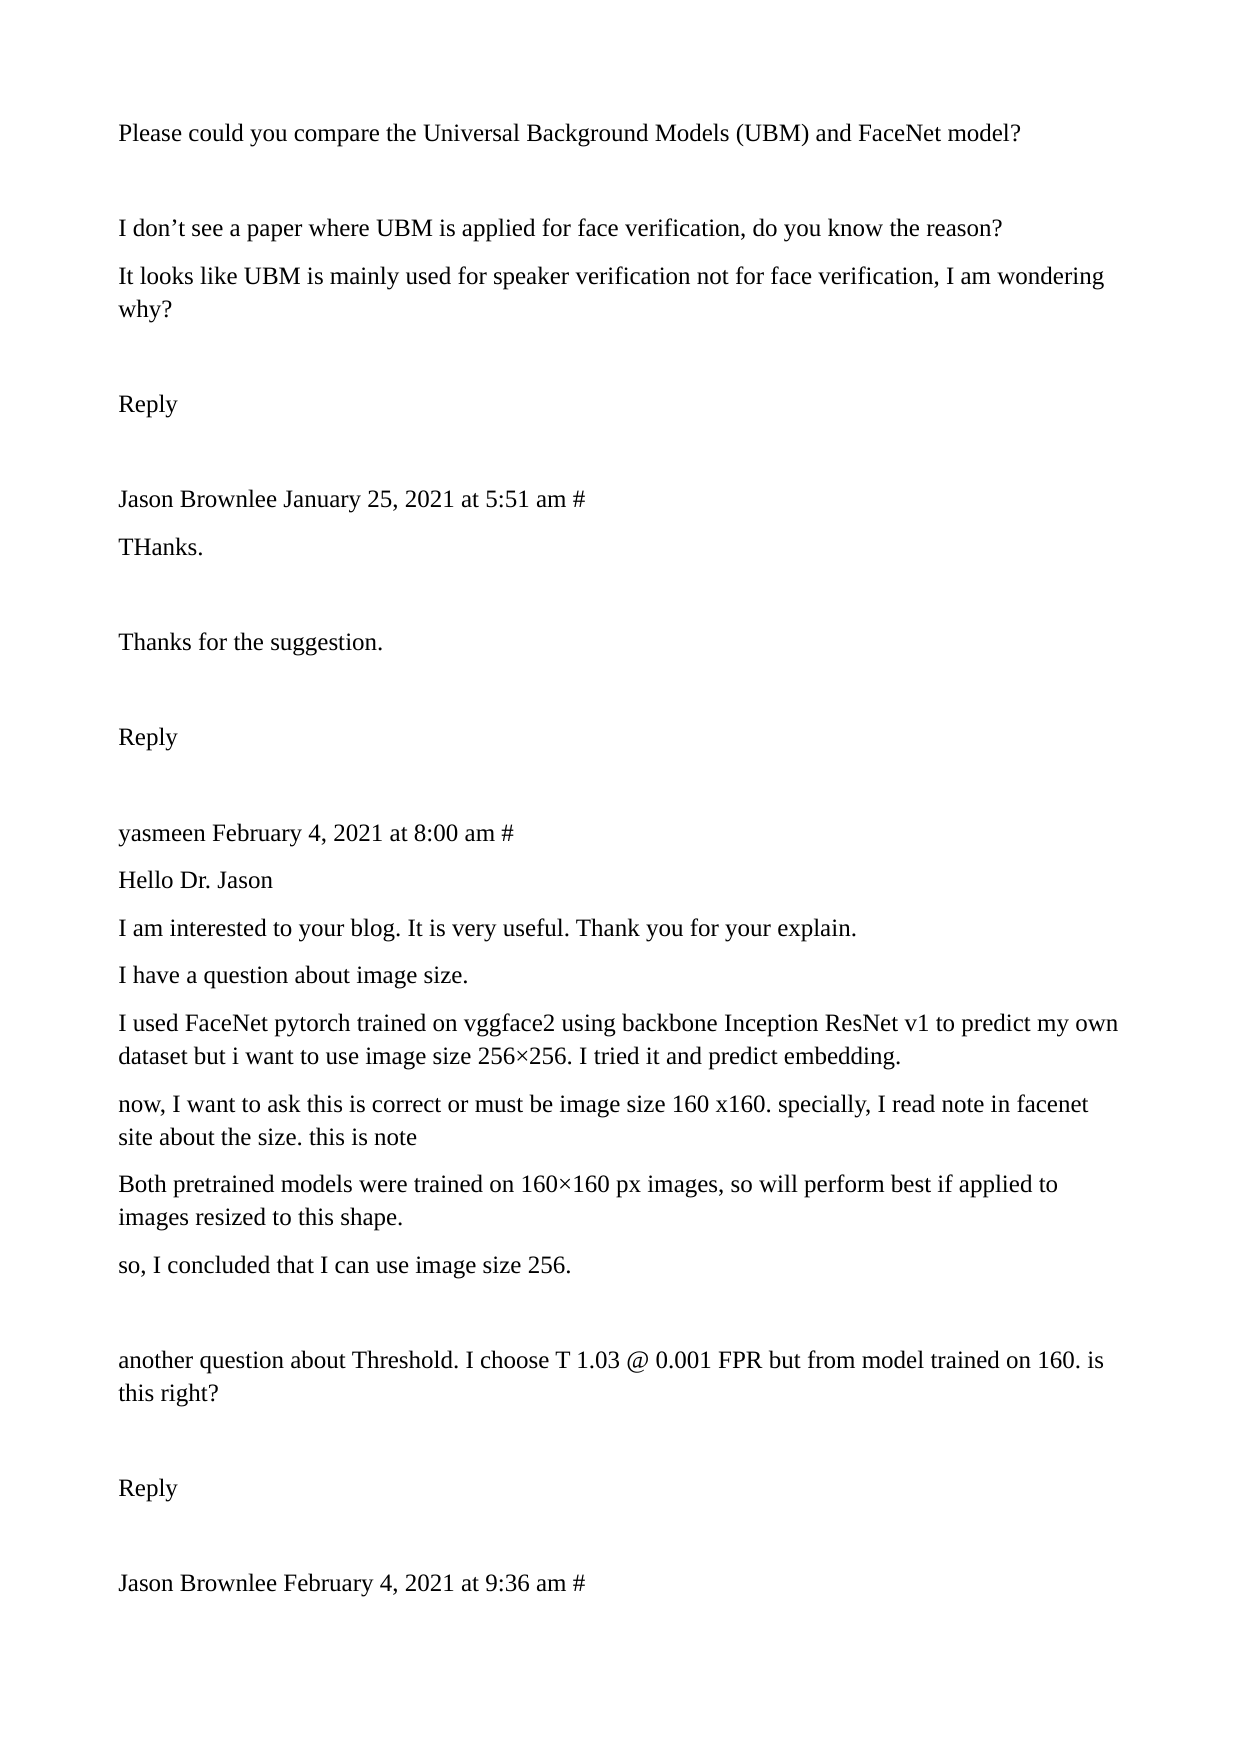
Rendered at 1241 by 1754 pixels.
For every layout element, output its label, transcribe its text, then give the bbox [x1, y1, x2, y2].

text I don’t see a paper where UBM is applied for face verification, do you know the reason? [118, 213, 1122, 242]
text Both pretrained models were trained on 160×160 px images, so will perform best if applied to images resized to this shape. [118, 1169, 1122, 1231]
text Hello Dr. Jason [118, 865, 1122, 894]
text now, I want to ask this is correct or must be image size 160 x160. specially, I read note in facenet site about the size. this is note [118, 1089, 1122, 1150]
text Thanks for the suggestion. [118, 627, 1122, 656]
text yasmeen February 4, 2021 at 8:00 am # [118, 818, 1122, 846]
text Jason Brownlee February 4, 2021 at 9:36 am # [118, 1568, 1122, 1597]
text Reply [118, 389, 1122, 418]
text another question about Threshold. I choose T 1.03 @ 0.001 FPR but from model trained on 160. is this right? [118, 1345, 1122, 1407]
text Reply [118, 722, 1122, 751]
text I am interested to your blog. It is very useful. Thank you for your explain. [118, 913, 1122, 942]
text Please could you compare the Universal Background Models (UBM) and FaceNet model? [118, 118, 1122, 147]
text THanks. [118, 532, 1122, 561]
text Jason Brownlee January 25, 2021 at 5:51 am # [118, 484, 1122, 513]
text so, I concluded that I can use image size 256. [118, 1250, 1122, 1279]
text I used FaceNet pytorch trained on vggface2 using backbone Inception ResNet v1 to predict my own dataset but i want to use image size 256×256. I tried it and predict embedding. [118, 1008, 1122, 1070]
text Reply [118, 1473, 1122, 1502]
text I have a question about image size. [118, 960, 1122, 989]
text It looks like UBM is mainly used for speaker verification not for face verification, I am wondering why? [118, 261, 1122, 323]
